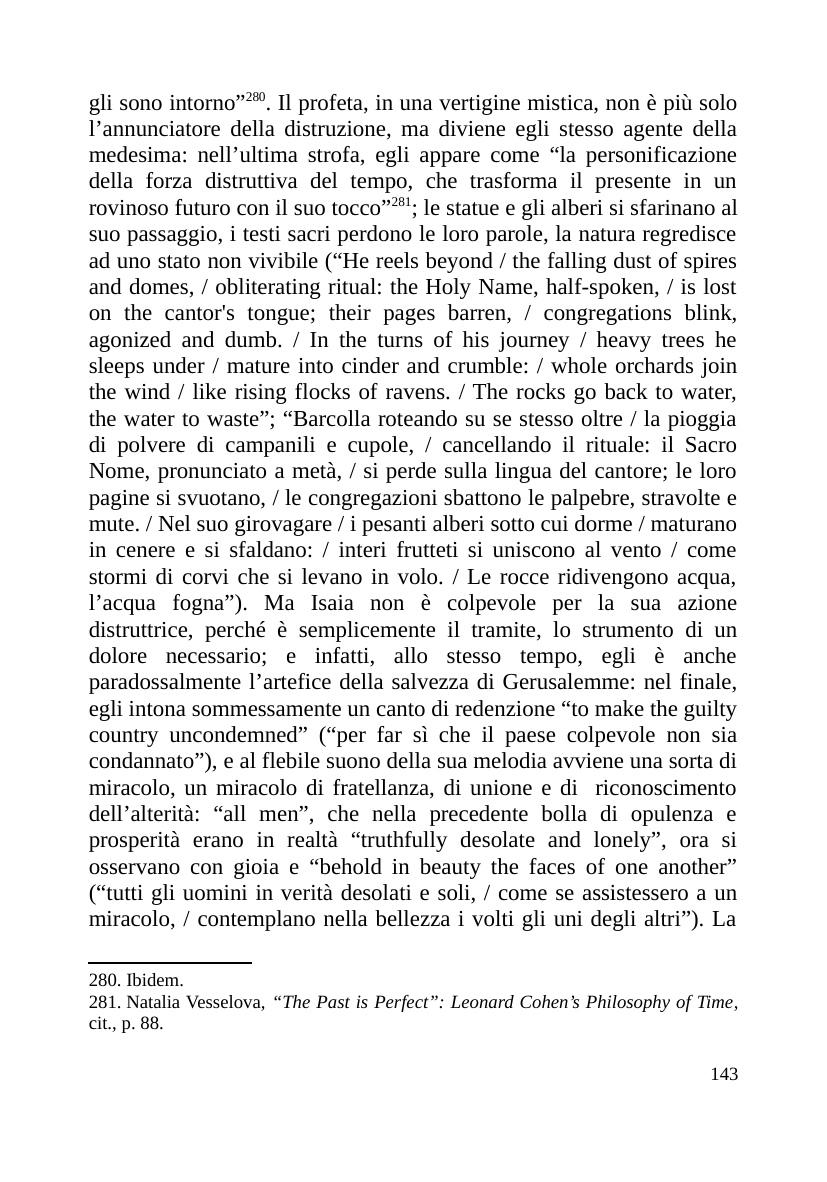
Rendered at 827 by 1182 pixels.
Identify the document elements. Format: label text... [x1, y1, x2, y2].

text Ibidem. [88, 969, 738, 991]
text Natalia Vesselova, “The Past is Perfect”: Leonard Cohen’s Philosophy of Time, cit., p. 88. [88, 991, 738, 1034]
text gli sono intorno”. Il profeta, in una vertigine mistica, non è più solo l’annunciatore della distruzione, ma diviene egli stesso agente della medesima: nell’ultima strofa, egli appare come “la personificazione della forza distruttiva del tempo, che trasforma il presente in un rovinoso futuro con il suo tocco”; le statue e gli alberi si sfarinano al suo passaggio, i testi sacri perdono le loro parole, la natura regredisce ad uno stato non vivibile (“He reels beyond / the falling dust of spires and domes, / obliterating ritual: the Holy Name, half-spoken, / is lost on the cantor's tongue; their pages barren, / congregations blink, agonized and dumb. / In the turns of his journey / heavy trees he sleeps under / mature into cinder and crumble: / whole orchards join the wind / like rising flocks of ravens. / The rocks go back to water, the water to waste”; “Barcolla roteando su se stesso oltre / la pioggia di polvere di campanili e cupole, / cancellando il rituale: il Sacro Nome, pronunciato a metà, / si perde sulla lingua del cantore; le loro pagine si svuotano, / le congregazioni sbattono le palpebre, stravolte e mute. / Nel suo girovagare / i pesanti alberi sotto cui dorme / maturano in cenere e si sfaldano: / interi frutteti si uniscono al vento / come stormi di corvi che si levano in volo. / Le rocce ridivengono acqua, l’acqua fogna”). Ma Isaia non è colpevole per la sua azione distruttrice, perché è semplicemente il tramite, lo strumento di un dolore necessario; e infatti, allo stesso tempo, egli è anche paradossalmente l’artefice della salvezza di Gerusalemme: nel finale, egli intona sommessamente un canto di redenzione “to make the guilty country uncondemned” (“per far sì che il paese colpevole non sia condannato”), e al flebile suono della sua melodia avviene una sorta di miracolo, un miracolo di fratellanza, di unione e di riconoscimento dell’alterità: “all men”, che nella precedente bolla di opulenza e prosperità erano in realtà “truthfully desolate and lonely”, ora si osservano con gioia e “behold in beauty the faces of one another” (“tutti gli uomini in verità desolati e soli, / come se assistessero a un miracolo, / contemplano nella bellezza i volti gli uni degli altri”). La [88, 88, 738, 932]
